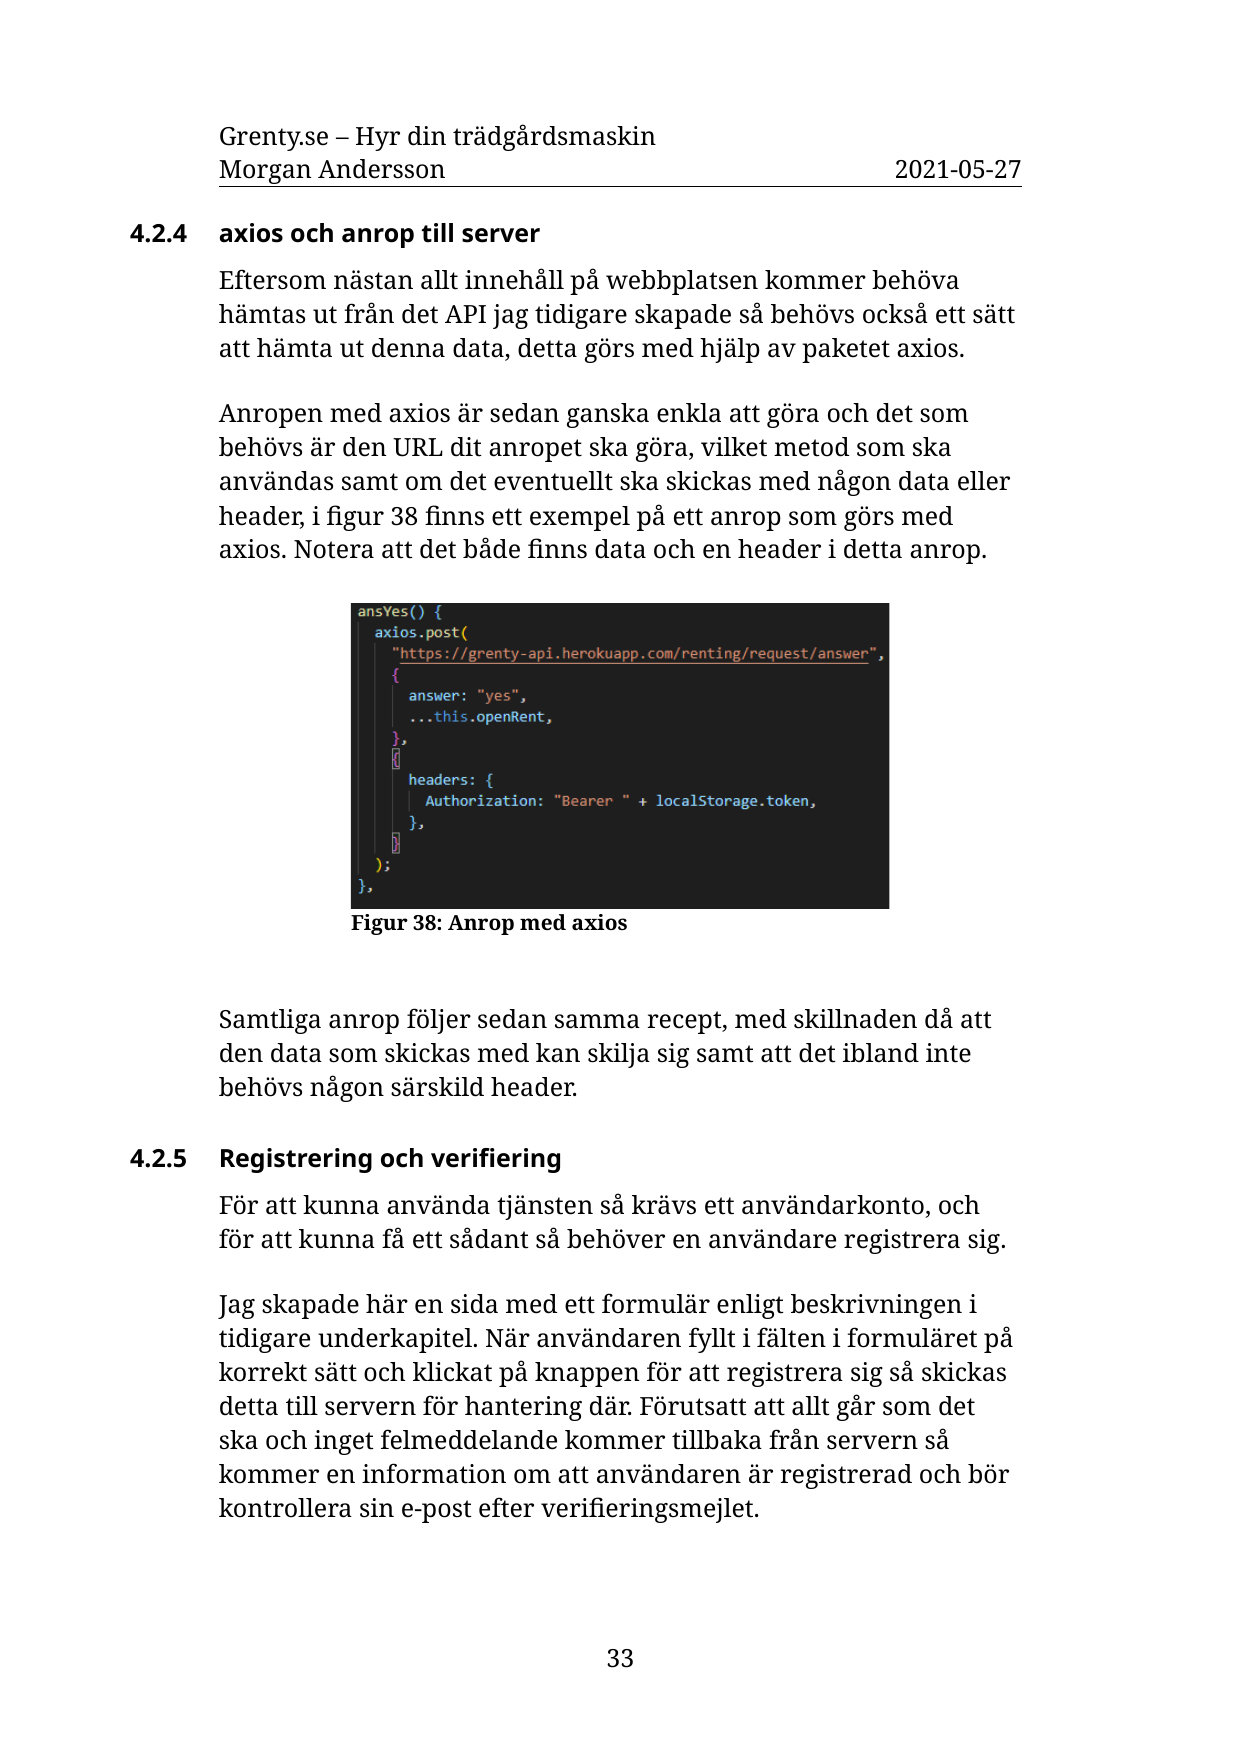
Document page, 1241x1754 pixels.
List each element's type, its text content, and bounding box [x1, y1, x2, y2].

picture [350, 603, 890, 909]
text Samtliga anrop följer sedan samma recept, med skillnaden då att den data som skickas med kan skilja sig samt att det ibland inte behövs någon särskild header. [218, 1001, 1022, 1104]
text För att kunna använda tjänsten så krävs ett användarkonto, och för att kunna få ett sådant så behöver en användare registrera sig. [218, 1188, 1022, 1256]
text Anropen med axios är sedan ganska enkla att göra och det som behövs är den URL dit anropet ska göra, vilket metod som ska användas samt om det eventuellt ska skickas med någon data eller header, i figur 38 finns ett exempel på ett anrop som görs med axios. Notera att det både finns data och en header i detta anrop. [218, 396, 1022, 566]
subtitle Registrering och verifiering [130, 1141, 1022, 1175]
text Jag skapade här en sida med ett formulär enligt beskrivningen i tidigare underkapitel. När användaren fyllt i fälten i formuläret på korrekt sätt och klickat på knappen för att registrera sig så skickas detta till servern för hantering där. Förutsatt att allt går som det ska och inget felmeddelande kommer tillbaka från servern så kommer en information om att användaren är registrerad och bör kontrollera sin e-post efter verifieringsmejlet. [218, 1287, 1022, 1525]
text Eftersom nästan allt innehåll på webbplatsen kommer behöva hämtas ut från det API jag tidigare skapade så behövs också ett sätt att hämta ut denna data, detta görs med hjälp av paketet axios. [218, 263, 1022, 365]
subtitle axios och anrop till server [130, 216, 1022, 250]
text Figur 38: Anrop med axios [351, 909, 889, 937]
